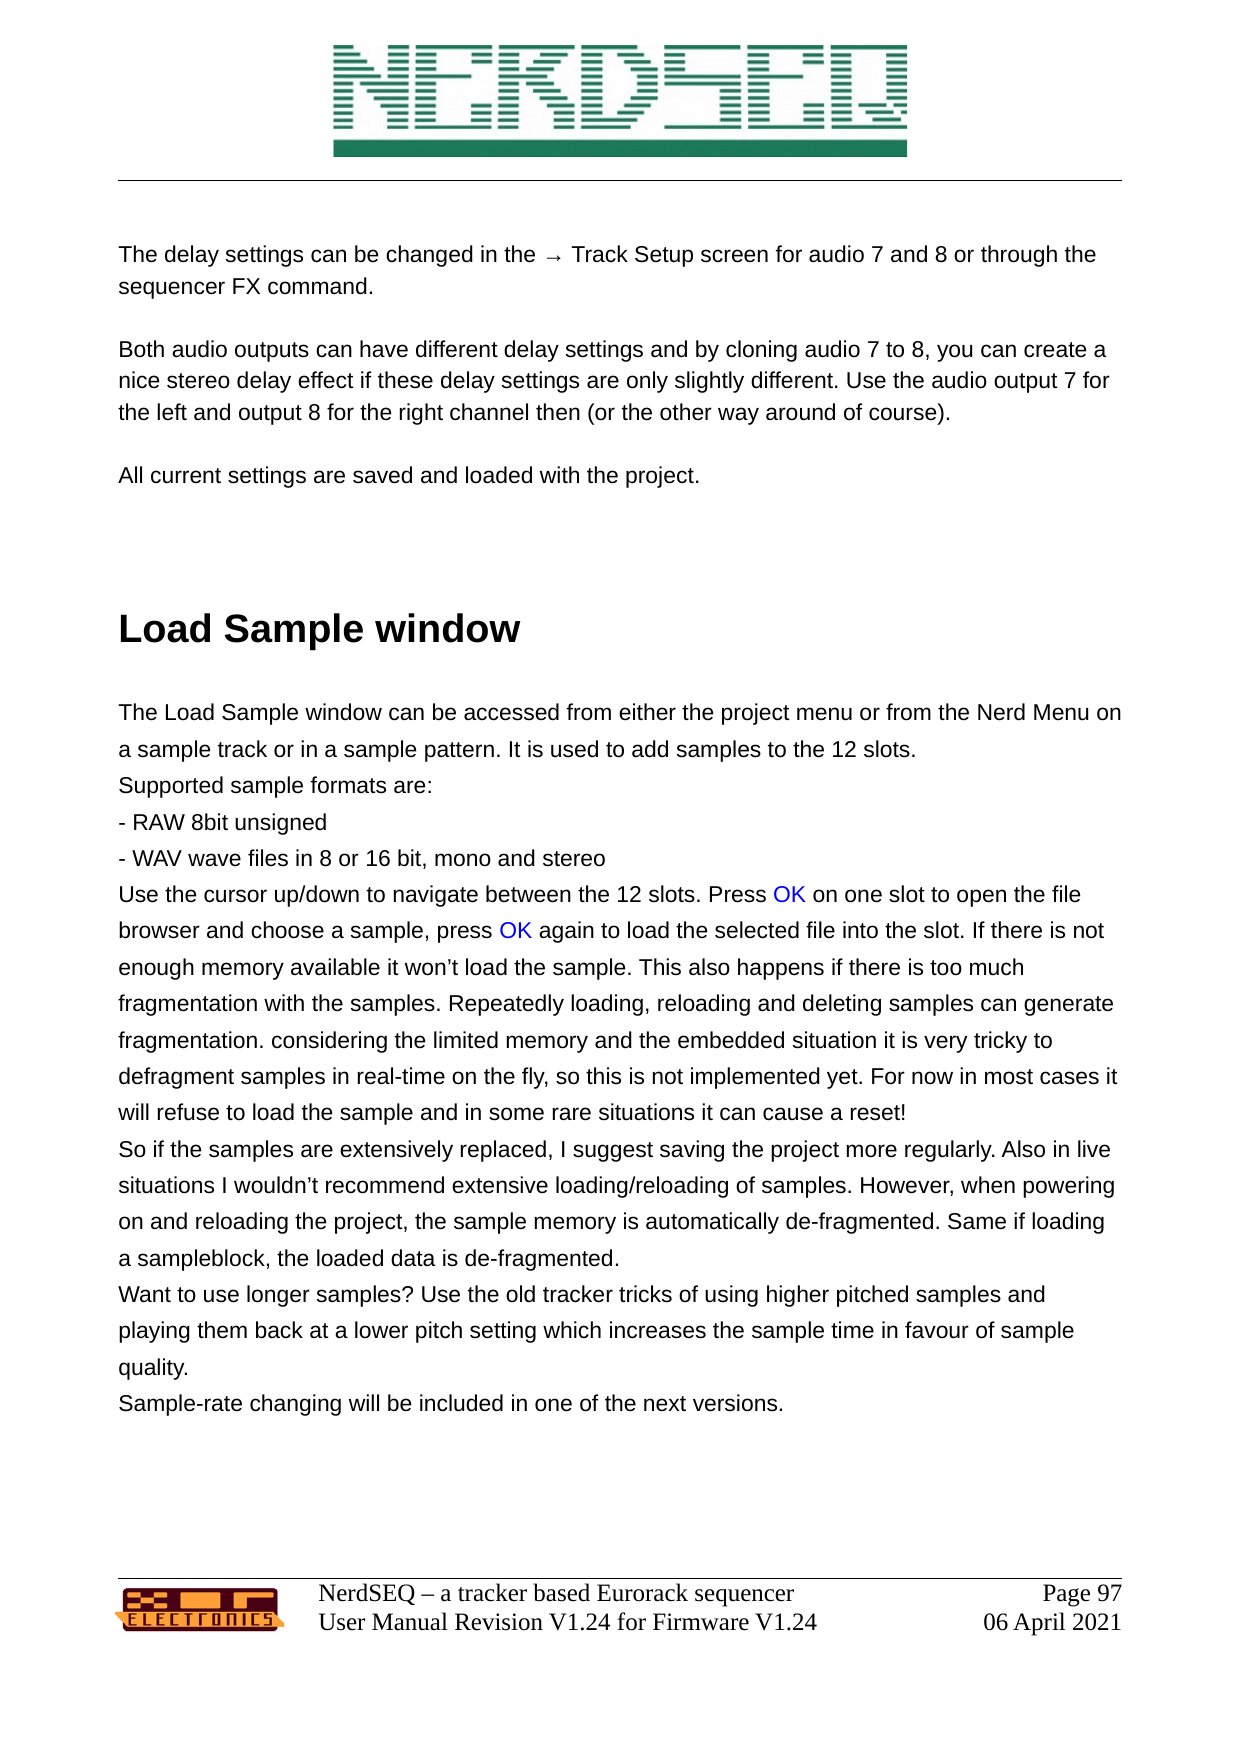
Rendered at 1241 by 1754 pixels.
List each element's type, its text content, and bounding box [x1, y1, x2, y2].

text Both audio outputs can have different delay settings and by cloning audio 7 to 8, you can create a nice stereo delay effect if these delay settings are only slightly different. Use the audio output 7 for the left and output 8 for the right channel then (or the other way around of course). [118, 336, 1122, 425]
text So if the samples are extensively replaced, I suggest saving the project more regularly. Also in live situations I wouldn’t recommend extensive loading/reloading of samples. However, when powering on and reloading the project, the sample memory is automatically de-fragmented. Same if loading a sampleblock, the loaded data is de-fragmented. [118, 1136, 1122, 1271]
text Supported sample formats are: [118, 772, 1122, 798]
text - WAV wave files in 8 or 16 bit, mono and stereo [118, 845, 1122, 871]
text - RAW 8bit unsigned [118, 808, 1122, 835]
picture [115, 1584, 285, 1634]
text The delay settings can be changed in the → Track Setup screen for audio 7 and 8 or through the sequencer FX command. [118, 241, 1122, 299]
text All current settings are saved and loaded with the project. [118, 462, 1122, 488]
text Use the cursor up/down to navigate between the 12 slots. Press OK on one slot to open the file browser and choose a sample, press OK again to load the selected file into the slot. If there is not enough memory available it won’t load the sample. This also happens if there is too much fragmentation with the samples. Repeatedly loading, reloading and deleting samples can generate fragmentation. considering the limited memory and the embedded situation it is very tricky to defragment samples in real-time on the fly, so this is not implemented yet. For now in most cases it will refuse to load the sample and in some rare situations it can cause a reset! [118, 881, 1122, 1126]
picture [333, 45, 908, 157]
subtitle Load Sample window [118, 605, 1122, 651]
text Sample-rate changing will be included in one of the next versions. [118, 1390, 1122, 1416]
text Want to use longer samples? Use the old tracker tricks of using higher pitched samples and playing them back at a lower pitch setting which increases the sample time in favour of sample quality. [118, 1281, 1122, 1380]
text The Load Sample window can be accessed from either the project menu or from the Nerd Menu on a sample track or in a sample pattern. It is used to add samples to the 12 slots. [118, 699, 1122, 762]
